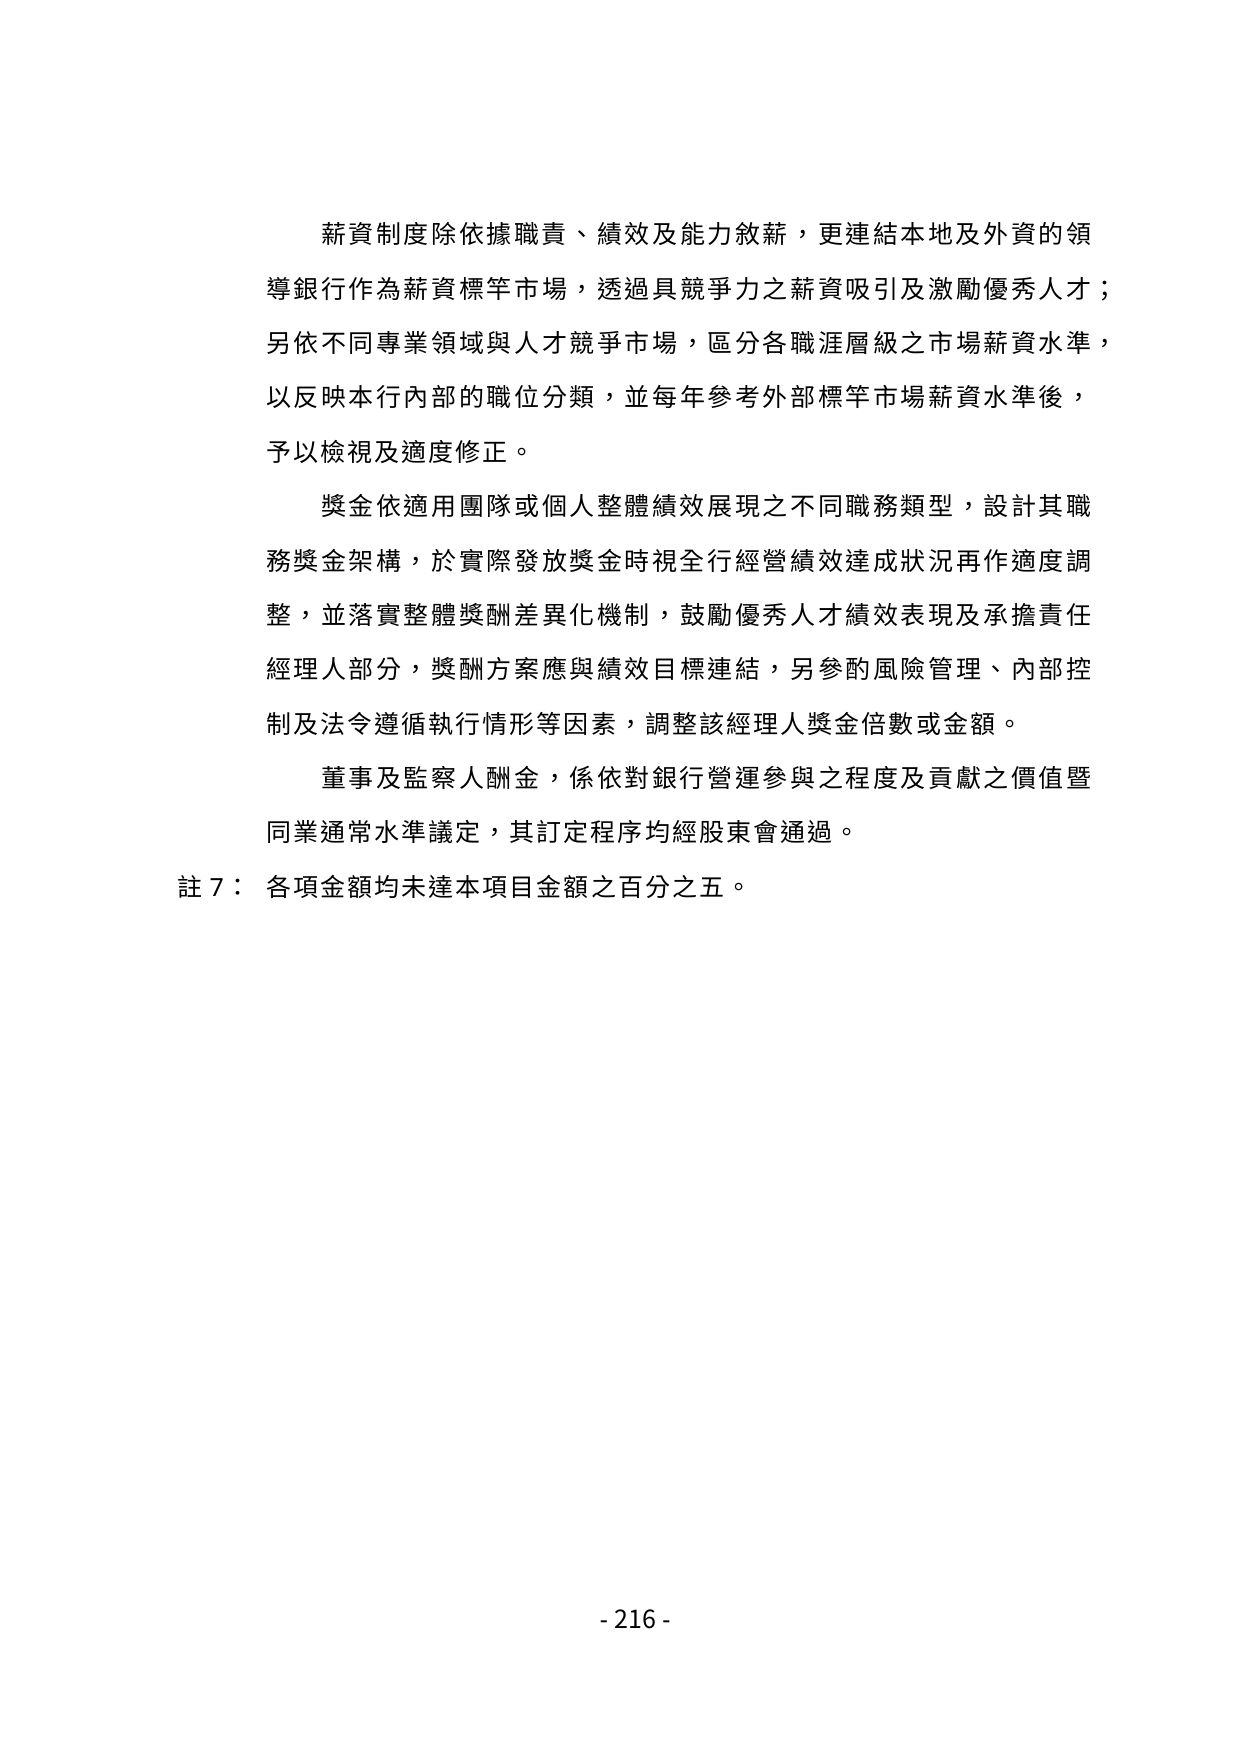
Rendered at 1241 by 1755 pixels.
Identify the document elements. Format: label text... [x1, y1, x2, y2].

text 董事及監察人酬金，係依對銀行營運參與之程度及貢獻之價值暨同業通常水準議定，其訂定程序均經股東會通過。 [266, 758, 1093, 849]
text 薪資制度除依據職責、績效及能力敘薪，更連結本地及外資的領導銀行作為薪資標竿市場，透過具競爭力之薪資吸引及激勵優秀人才；另依不同專業領域與人才競爭市場，區分各職涯層級之市場薪資水準，以反映本行內部的職位分類，並每年參考外部標竿市場薪資水準後，予以檢視及適度修正。 [266, 215, 1093, 468]
text 獎金依適用團隊或個人整體績效展現之不同職務類型，設計其職務獎金架構，於實際發放獎金時視全行經營績效達成狀況再作適度調整，並落實整體獎酬差異化機制，鼓勵優秀人才績效表現及承擔責任。經理人部分，獎酬方案應與績效目標連結，另參酌風險管理、內部控制及法令遵循執行情形等因素，調整該經理人獎金倍數或金額。 [266, 487, 1093, 740]
text 註7： 各項金額均未達本項目金額之百分之五。 [177, 867, 1093, 903]
